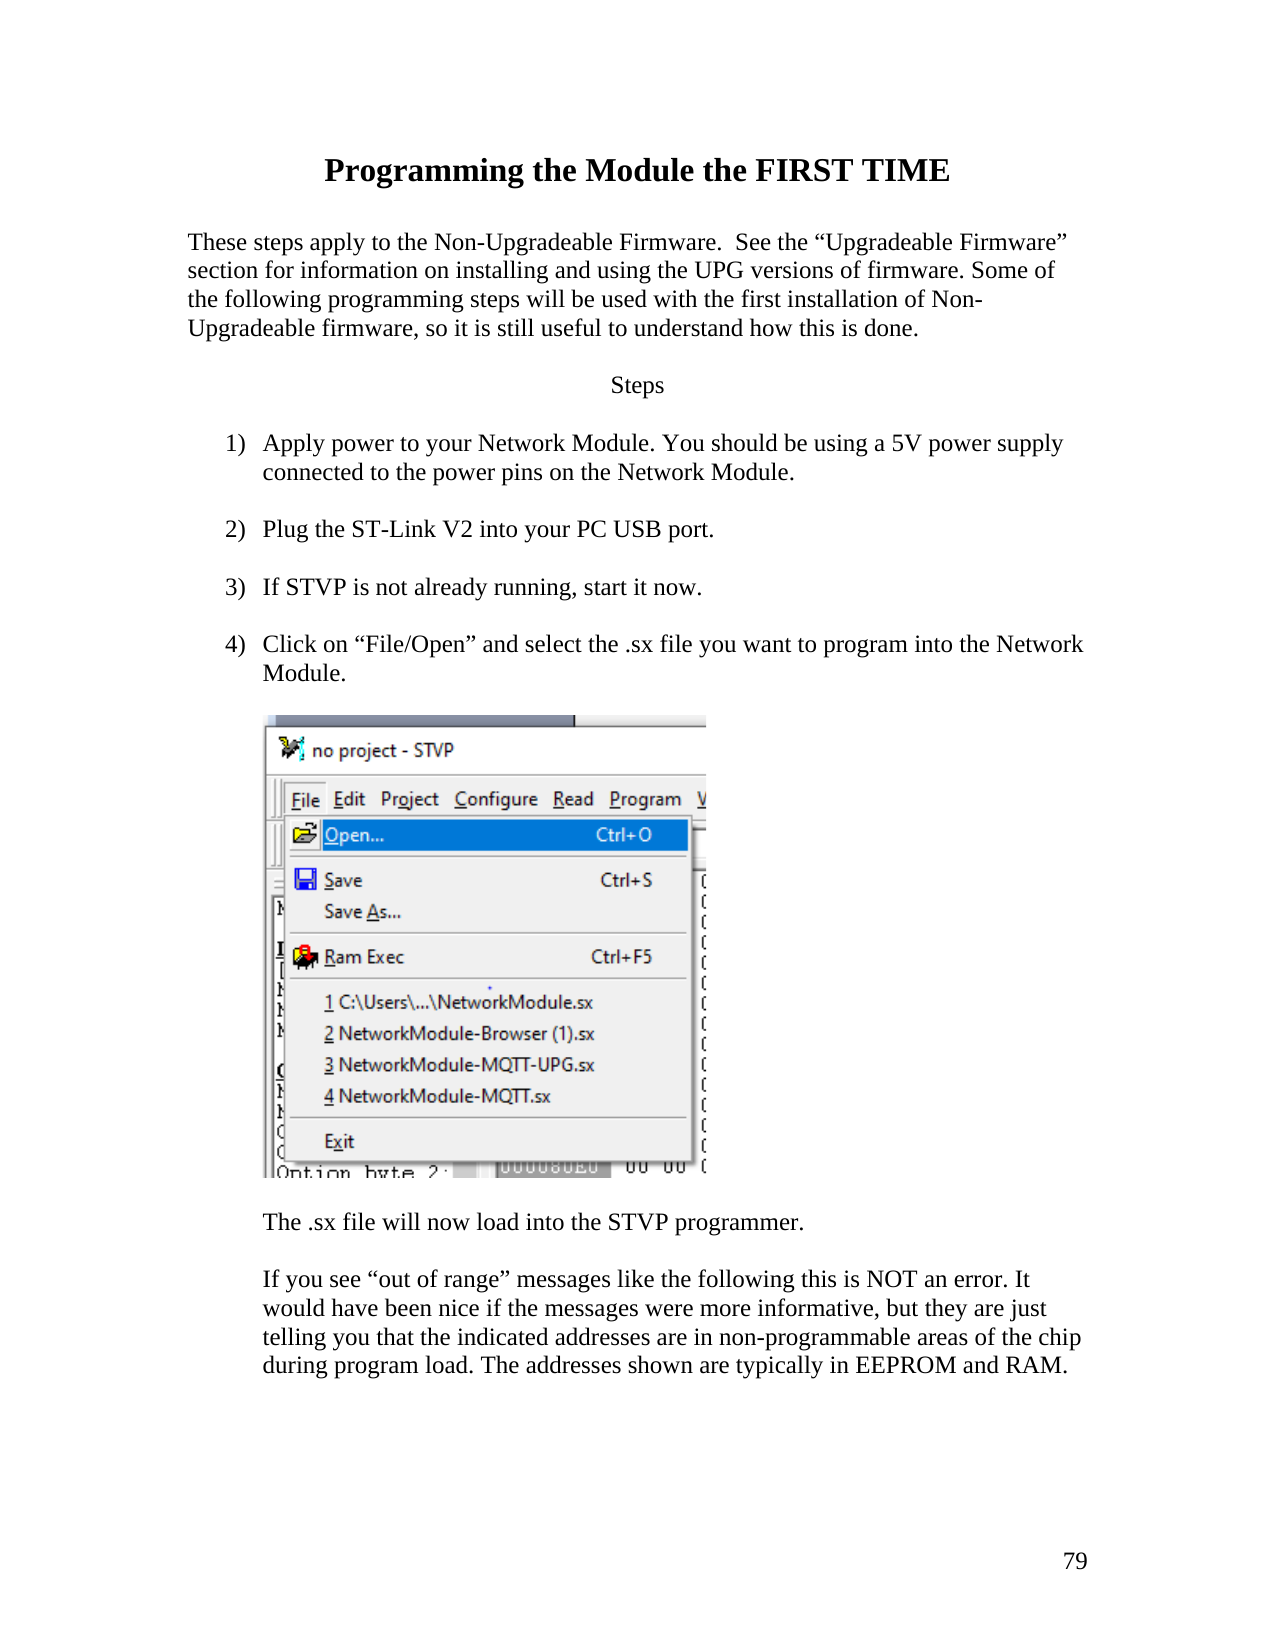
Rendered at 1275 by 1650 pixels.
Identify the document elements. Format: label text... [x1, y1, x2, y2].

list Click on “File/Open” and select the .sx file you want to program into the Network Module. [225, 629, 1087, 687]
picture [262, 715, 707, 1178]
text Programming the Module the FIRST TIME [187, 150, 1087, 188]
list If STVP is not already running, start it now. [225, 572, 1087, 600]
list Apply power to your Network Module. You should be using a 5V power supply connected to the power pins on the Network Module. [225, 428, 1087, 485]
text The .sx file will now load into the STVP programmer. [262, 1207, 1087, 1235]
list Plug the ST-Link V2 into your PC USB port. [225, 514, 1087, 543]
text These steps apply to the Non-Upgradeable Firmware. See the “Upgradeable Firmware” section for information on installing and using the UPG versions of firmware. Some of the following programming steps will be used with the first installation of Non-Upgradeable firmware, so it is still useful to understand how this is done. [187, 227, 1087, 342]
text If you see “out of range” messages like the following this is NOT an error. It would have been nice if the messages were more informative, but they are just telling you that the indicated addresses are in non-programmable areas of the chip during program load. The addresses shown are typically in EEPROM and RAM. [262, 1264, 1087, 1379]
text Steps [187, 370, 1087, 399]
